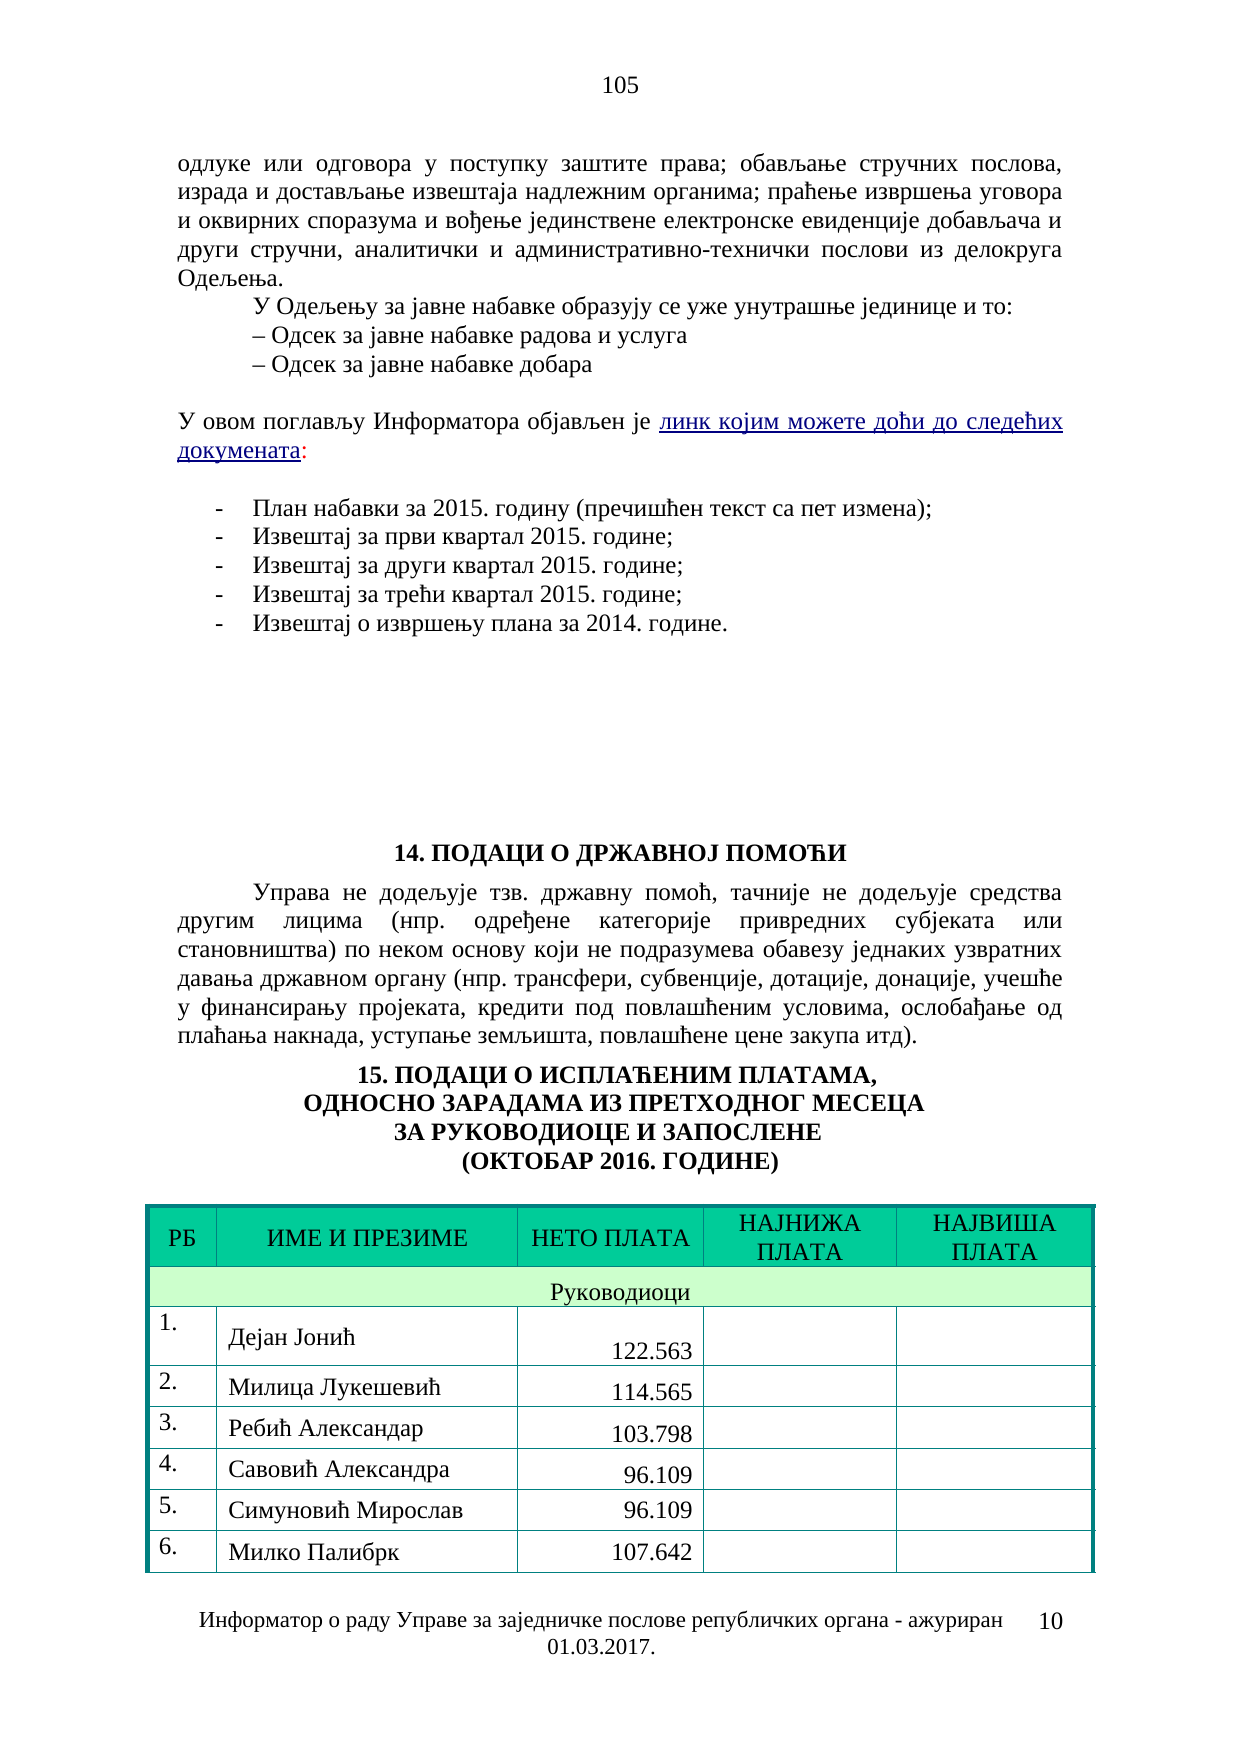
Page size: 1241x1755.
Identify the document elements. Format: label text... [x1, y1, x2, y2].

table_header НАЈВИША ПЛАТА [897, 1208, 1091, 1266]
table_cell [897, 1366, 1091, 1406]
table_cell [704, 1307, 896, 1365]
text – Одсек за јавне набавке добара [177, 349, 1063, 378]
list Извештај о извршењу плана за 2014. године. [215, 608, 1063, 636]
table_cell [704, 1449, 896, 1489]
table_cell Руководиоци [150, 1267, 1091, 1306]
table_cell [704, 1407, 896, 1447]
table_cell [704, 1366, 896, 1406]
text (ОКТОБАР 2016. ГОДИНЕ) [177, 1146, 1063, 1175]
table_cell [704, 1531, 896, 1572]
table_cell 96.109 [518, 1490, 703, 1530]
text 14. ПОДАЦИ О ДРЖАВНОЈ ПОМОЋИ [177, 838, 1063, 866]
table_cell [897, 1407, 1091, 1447]
text ОДНОСНО ЗАРАДАМА ИЗ ПРЕТХОДНОГ МЕСЕЦА [177, 1088, 1063, 1117]
table_cell [897, 1307, 1091, 1365]
table_cell Дејан Јонић [217, 1307, 517, 1365]
table_cell [897, 1531, 1091, 1572]
table_cell 122.563 [518, 1307, 703, 1365]
table_cell 6. [150, 1531, 216, 1572]
text 15. ПОДАЦИ О ИСПЛАЋЕНИМ ПЛАТАМА, [177, 1060, 1063, 1088]
table_cell Савовић Александра [217, 1449, 517, 1489]
text одлуке или одговора у поступку заштите права; обављање стручних послова, израда и достављање извештаја надлежним органима; праћење извршења уговора и оквирних споразума и вођење јединствене електронске евиденције добављача и други стручни, аналитички и административно-технички послови из делокруга Одељења. [177, 148, 1063, 291]
list Извештај за трећи квартал 2015. године; [215, 579, 1063, 608]
table_cell 5. [150, 1490, 216, 1530]
table_cell 107.642 [518, 1531, 703, 1572]
table_cell Симуновић Мирослав [217, 1490, 517, 1530]
table_cell Ребић Александар [217, 1407, 517, 1447]
text Управа не додељује тзв. државну помоћ, тачније не додељује средства другим лицима (нпр. одређене категорије привредних субјеката или становништва) по неком основу који не подразумева обавезу једнаких узвратних давања државном органу (нпр. трансфери, субвенције, дотације, донације, учешће у финансирању пројеката, кредити под повлашћеним условима, ослобађање од плаћања накнада, уступање земљишта, повлашћене цене закупа итд). [177, 877, 1063, 1049]
table_cell 4. [150, 1449, 216, 1489]
text У овом поглављу Информатора објављен је линк којим можете доћи до следећих докумената: [177, 406, 1063, 464]
list План набавки за 2015. годину (пречишћен текст са пет измена); [215, 493, 1063, 521]
table_cell 103.798 [518, 1407, 703, 1447]
table_cell 3. [150, 1407, 216, 1447]
table_cell 114.565 [518, 1366, 703, 1406]
list Извештај за други квартал 2015. године; [215, 550, 1063, 579]
table_header ИМЕ И ПРЕЗИМЕ [217, 1208, 517, 1266]
table_cell [897, 1490, 1091, 1530]
table_cell [704, 1490, 896, 1530]
list Извештај за први квартал 2015. године; [215, 521, 1063, 550]
table_header РБ [150, 1208, 216, 1266]
table_cell Милко Палибрк [217, 1531, 517, 1572]
table_cell 1. [150, 1307, 216, 1365]
table_cell 96.109 [518, 1449, 703, 1489]
table_header НЕТО ПЛАТА [518, 1208, 703, 1266]
text У Одељењу за јавне набавке образују се уже унутрашње јединице и то: [177, 291, 1063, 320]
text – Одсек за јавне набавке радова и услуга [177, 320, 1063, 349]
table_header НАЈНИЖА ПЛАТА [704, 1208, 896, 1266]
table_cell [897, 1449, 1091, 1489]
table_cell 2. [150, 1366, 216, 1406]
text ЗА РУКОВОДИОЦЕ И ЗАПОСЛЕНЕ [177, 1117, 1063, 1146]
table_cell Милица Лукешевић [217, 1366, 517, 1406]
